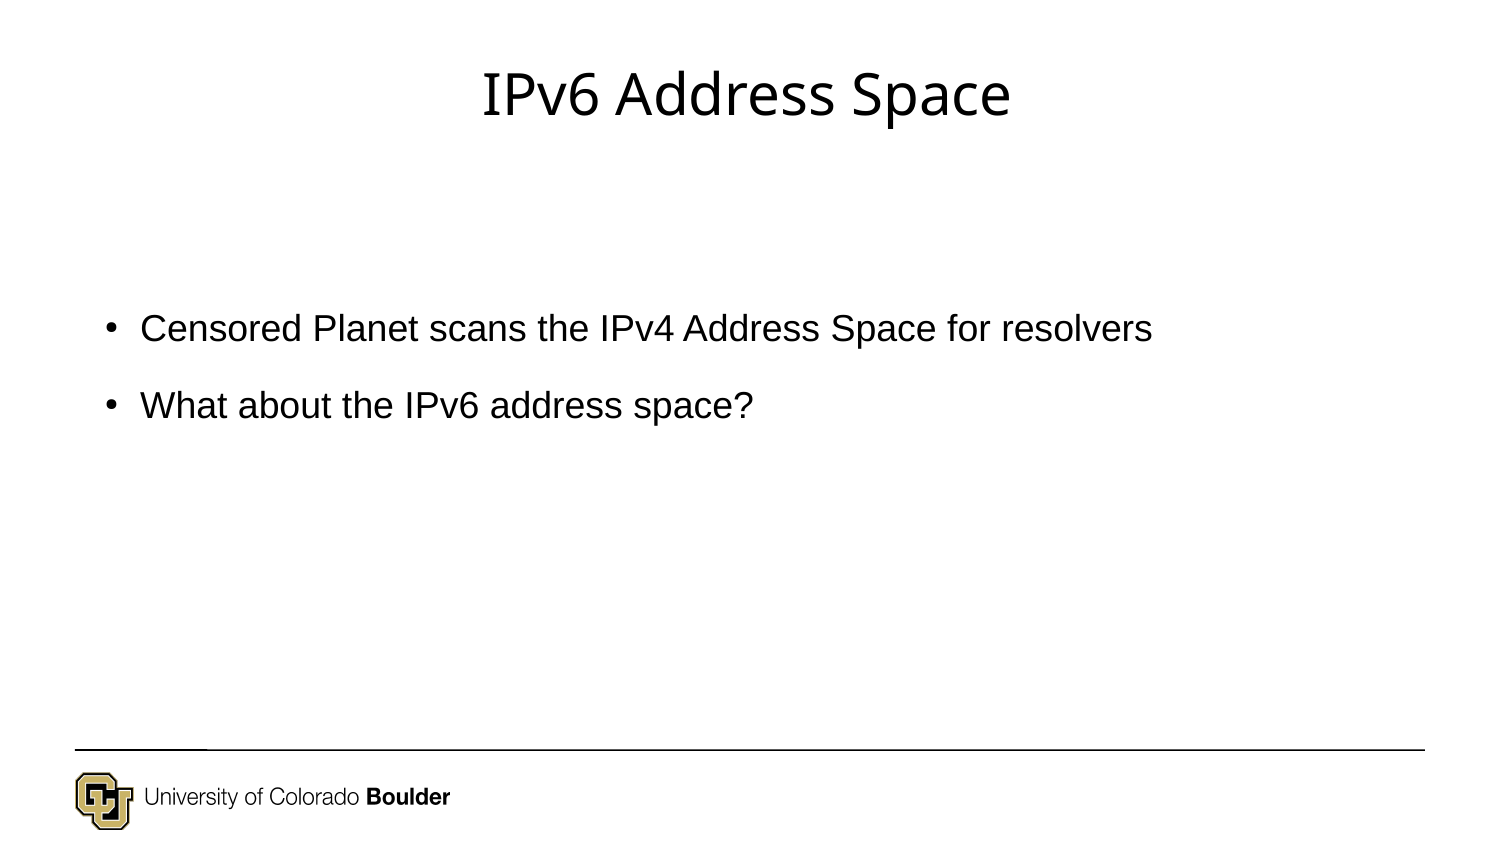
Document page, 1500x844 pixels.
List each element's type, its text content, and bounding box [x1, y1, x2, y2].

text_box Censored Planet scans the IPv4 Address Space for resolvers What about the IPv6 address space? [90, 300, 1169, 435]
subtitle IPv6 Address Space [45, 50, 1443, 181]
picture [75, 772, 450, 830]
